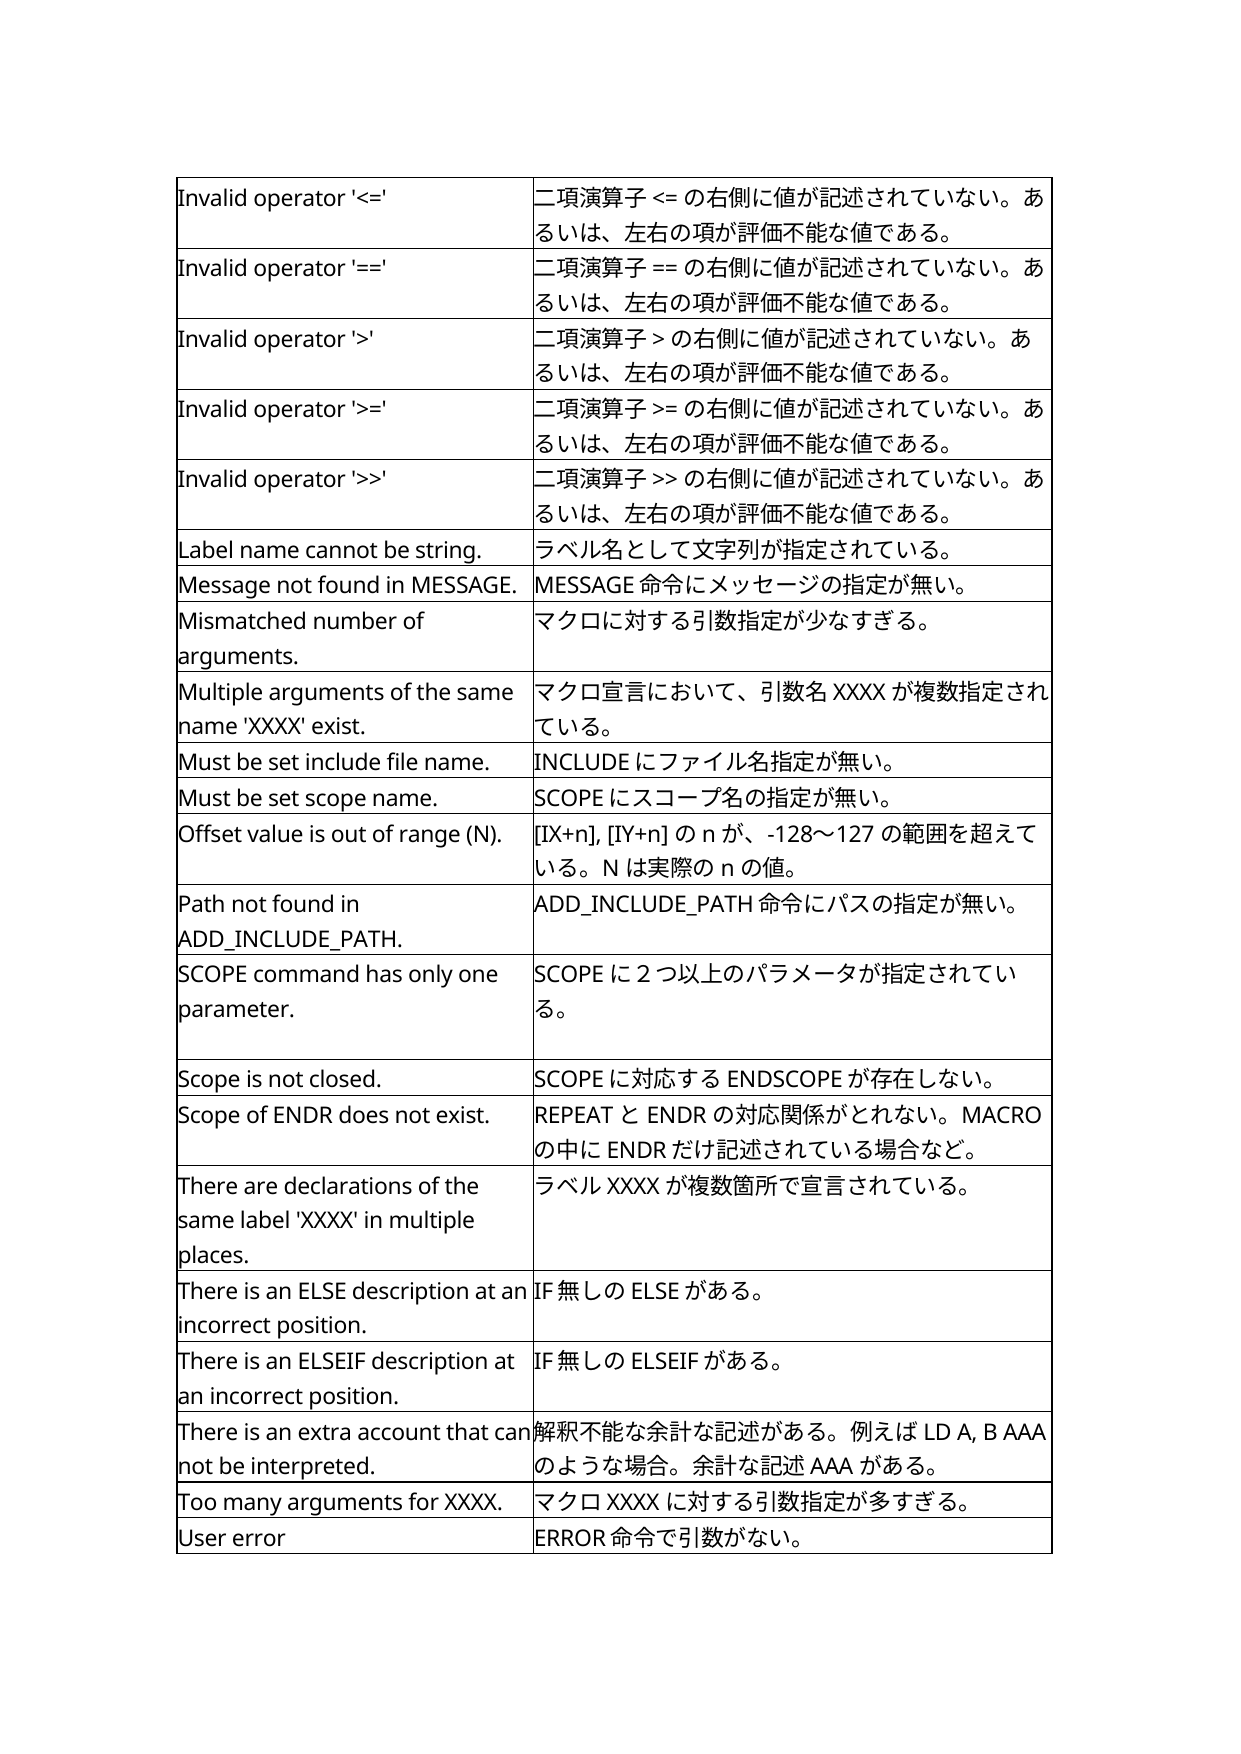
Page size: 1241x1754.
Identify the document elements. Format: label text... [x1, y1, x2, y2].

table_cell Too many arguments for XXXX. [178, 1483, 533, 1517]
table_cell ADD_INCLUDE_PATH命令にパスの指定が無い。 [534, 885, 1051, 954]
table_cell Mismatched number of arguments. [178, 602, 533, 671]
table_cell INCLUDEにファイル名指定が無い。 [534, 743, 1051, 777]
table_cell SCOPE に２つ以上のパラメータが指定されている。 [534, 955, 1051, 1059]
table_cell There are declarations of the same label 'XXXX' in multiple places. [178, 1166, 533, 1270]
table_cell 解釈不能な余計な記述がある。例えば LD A, B AAA のような場合。余計な記述 AAA がある。 [534, 1412, 1051, 1481]
table_cell マクロに対する引数指定が少なすぎる。 [534, 602, 1051, 671]
table_cell Invalid operator '==' [178, 249, 533, 318]
table_cell [IX+n], [IY+n] の n が、-128～127 の範囲を超えている。N は実際の n の値。 [534, 814, 1051, 883]
table_cell Offset value is out of range (N). [178, 814, 533, 883]
table_cell 二項演算子 > の右側に値が記述されていない。あるいは、左右の項が評価不能な値である。 [534, 319, 1051, 388]
table_cell Label name cannot be string. [178, 530, 533, 565]
table_cell Message not found in MESSAGE. [178, 566, 533, 601]
table_cell Invalid operator '>=' [178, 390, 533, 459]
table_cell 二項演算子 >> の右側に値が記述されていない。あるいは、左右の項が評価不能な値である。 [534, 460, 1051, 529]
table_cell 二項演算子 == の右側に値が記述されていない。あるいは、左右の項が評価不能な値である。 [534, 249, 1051, 318]
table_cell Must be set include file name. [178, 743, 533, 777]
table_cell Must be set scope name. [178, 778, 533, 813]
table_cell 二項演算子 <= の右側に値が記述されていない。あるいは、左右の項が評価不能な値である。 [534, 178, 1051, 248]
table_cell There is an ELSE description at an incorrect position. [178, 1271, 533, 1341]
table_cell Path not found in ADD_INCLUDE_PATH. [178, 885, 533, 954]
table_cell MESSAGE命令にメッセージの指定が無い。 [534, 566, 1051, 601]
table_cell There is an extra account that can not be interpreted. [178, 1412, 533, 1481]
table_cell マクロXXXX に対する引数指定が多すぎる。 [534, 1483, 1051, 1517]
table_cell User error [178, 1518, 533, 1553]
table_cell There is an ELSEIF description at an incorrect position. [178, 1342, 533, 1411]
table_cell REPEAT と ENDR の対応関係がとれない。MACROの中にENDRだけ記述されている場合など。 [534, 1096, 1051, 1165]
table_cell IF無しのELSEがある。 [534, 1271, 1051, 1341]
table_cell Scope is not closed. [178, 1060, 533, 1095]
table_cell ERROR命令で引数がない。 [534, 1518, 1051, 1553]
table_cell Multiple arguments of the same name 'XXXX' exist. [178, 672, 533, 742]
table_cell SCOPEにスコープ名の指定が無い。 [534, 778, 1051, 813]
table_cell Scope of ENDR does not exist. [178, 1096, 533, 1165]
table_cell ラベル XXXX が複数箇所で宣言されている。 [534, 1166, 1051, 1270]
table_cell SCOPE command has only one parameter. [178, 955, 533, 1059]
table_cell Invalid operator '>' [178, 319, 533, 388]
table_cell 二項演算子 >= の右側に値が記述されていない。あるいは、左右の項が評価不能な値である。 [534, 390, 1051, 459]
table_cell ラベル名として文字列が指定されている。 [534, 530, 1051, 565]
table_cell Invalid operator '<=' [178, 178, 533, 248]
table_cell Invalid operator '>>' [178, 460, 533, 529]
table_cell SCOPEに対応するENDSCOPEが存在しない。 [534, 1060, 1051, 1095]
table_cell IF無しのELSEIFがある。 [534, 1342, 1051, 1411]
table_cell マクロ宣言において、引数名 XXXX が複数指定されている。 [534, 672, 1051, 742]
